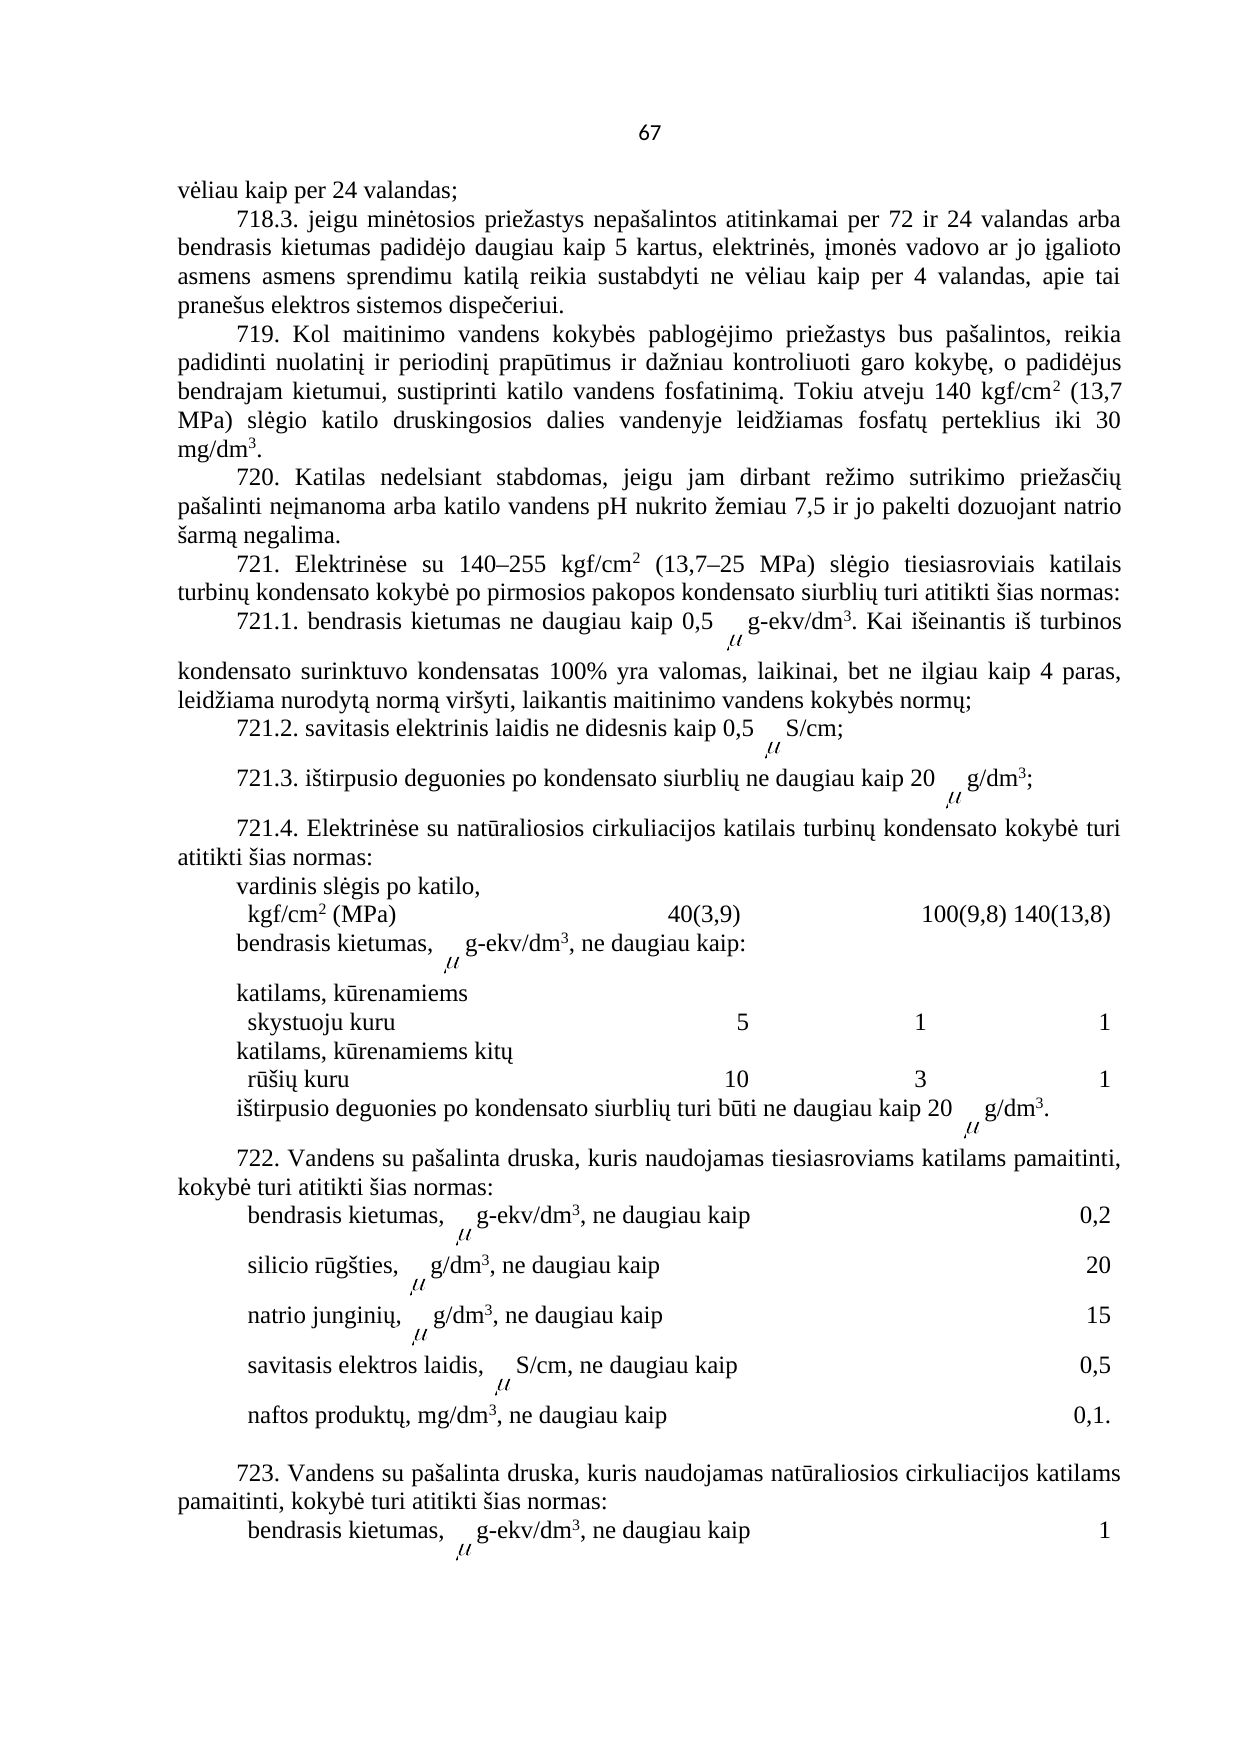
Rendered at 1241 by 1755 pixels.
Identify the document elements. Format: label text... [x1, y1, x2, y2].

text bendrasis kietumas, miug-ekv/dm3, ne daugiau kaip: [177, 928, 1122, 978]
text 719. Kol maitinimo vandens kokybės pablogėjimo priežastys bus pašalintos, reikia padidinti nuolatinį ir periodinį prapūtimus ir dažniau kontroliuoti garo kokybę, o padidėjus bendrajam kietumui, sustiprinti katilo vandens fosfatinimą. Tokiu atveju 140 kgf/cm2 (13,7 MPa) slėgio katilo druskingosios dalies vandenyje leidžiamas fosfatų perteklius iki 30 mg/dm3. [177, 319, 1122, 462]
text 721. Elektrinėse su 140–255 kgf/cm2 (13,7–25 MPa) slėgio tiesiasroviais katilais turbinų kondensato kokybė po pirmosios pakopos kondensato siurblių turi atitikti šias normas: [177, 549, 1122, 606]
table_header rūšių kuru [177, 1065, 588, 1093]
text 720. Katilas nedelsiant stabdomas, jeigu jam dirbant režimo sutrikimo priežasčių pašalinti neįmanoma arba katilo vandens pH nukrito žemiau 7,5 ir jo pakelti dozuojant natrio šarmą negalima. [177, 462, 1122, 549]
text ištirpusio deguonies po kondensato siurblių turi būti ne daugiau kaip 20 miug/dm3. [177, 1093, 1122, 1143]
table_header 40(3,9) [601, 900, 807, 928]
table_cell silicio rūgšties, miug/dm3, ne daugiau kaip [177, 1251, 1013, 1300]
table_header 0,2 [1014, 1201, 1122, 1251]
table_header 5 [589, 1007, 766, 1036]
table_header 1 [766, 1007, 944, 1036]
text 721.1. bendrasis kietumas ne daugiau kaip 0,5 miug-ekv/dm3. Kai išeinantis iš turbinos kondensato surinktuvo kondensatas 100% yra valomas, laikinai, bet ne ilgiau kaip 4 paras, leidžiama nurodytą normą viršyti, laikantis maitinimo vandens kokybės normų; [177, 606, 1122, 713]
text 721.4. Elektrinėse su natūraliosios cirkuliacijos katilais turbinų kondensato kokybė turi atitikti šias normas: [177, 813, 1122, 871]
table_cell 15 [1014, 1300, 1122, 1350]
text vėliau kaip per 24 valandas; [177, 175, 1122, 204]
text katilams, kūrenamiems [177, 978, 1122, 1007]
text 718.3. jeigu minėtosios priežastys nepašalintos atitinkamai per 72 ir 24 valandas arba bendrasis kietumas padidėjo daugiau kaip 5 kartus, elektrinės, įmonės vadovo ar jo įgalioto asmens asmens sprendimu katilą reikia sustabdyti ne vėliau kaip per 4 valandas, apie tai pranešus elektros sistemos dispečeriui. [177, 204, 1122, 319]
table_header 1 [1014, 1515, 1122, 1565]
text vardinis slėgis po katilo, [177, 871, 1122, 899]
table_header 100(9,8) 140(13,8) [807, 900, 1122, 928]
table_cell naftos produktų, mg/dm3, ne daugiau kaip [177, 1400, 1013, 1429]
table_header 1 [944, 1065, 1122, 1093]
table_cell natrio junginių, miug/dm3, ne daugiau kaip [177, 1300, 1013, 1350]
table_header bendrasis kietumas, miug-ekv/dm3, ne daugiau kaip [177, 1515, 1013, 1565]
table_header skystuoju kuru [177, 1007, 588, 1036]
table_header 10 [589, 1065, 766, 1093]
text 721.3. ištirpusio deguonies po kondensato siurblių ne daugiau kaip 20 miug/dm3; [177, 763, 1122, 813]
table_cell 20 [1014, 1251, 1122, 1300]
table_header 1 [944, 1007, 1122, 1036]
text 721.2. savitasis elektrinis laidis ne didesnis kaip 0,5 miuS/cm; [177, 713, 1122, 763]
table_header bendrasis kietumas, miug-ekv/dm3, ne daugiau kaip [177, 1201, 1013, 1251]
text 723. Vandens su pašalinta druska, kuris naudojamas natūraliosios cirkuliacijos katilams pamaitinti, kokybė turi atitikti šias normas: [177, 1458, 1122, 1515]
table_cell savitasis elektros laidis, miuS/cm, ne daugiau kaip [177, 1350, 1013, 1400]
table_cell 0,1. [1014, 1400, 1122, 1429]
text 722. Vandens su pašalinta druska, kuris naudojamas tiesiasroviams katilams pamaitinti, kokybė turi atitikti šias normas: [177, 1143, 1122, 1201]
table_header kgf/cm2 (MPa) [177, 900, 601, 928]
text katilams, kūrenamiems kitų [177, 1036, 1122, 1064]
table_cell 0,5 [1014, 1350, 1122, 1400]
table_header 3 [766, 1065, 944, 1093]
